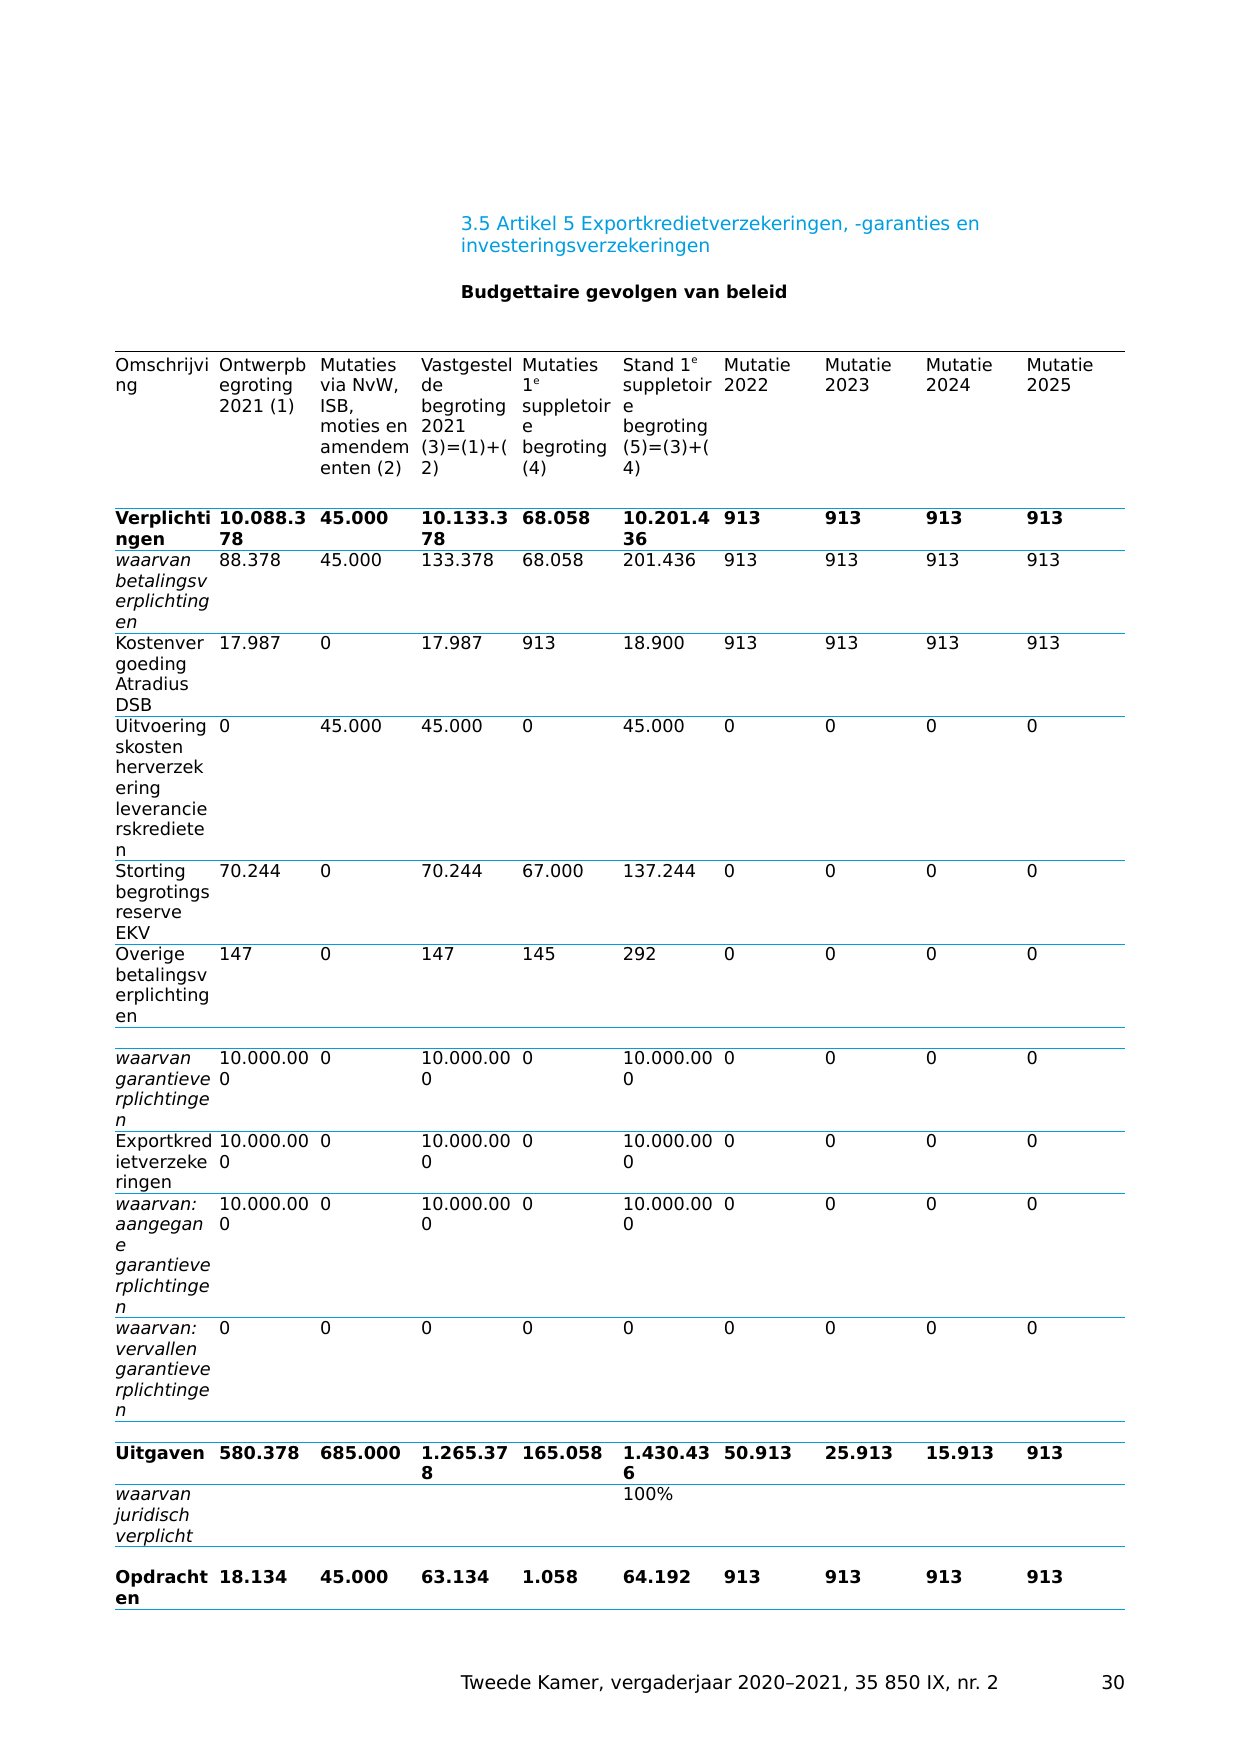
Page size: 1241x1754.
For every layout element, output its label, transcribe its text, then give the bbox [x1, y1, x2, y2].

table_cell 67.000 [519, 861, 620, 943]
table_cell waarvan juridisch verplicht [115, 1485, 216, 1546]
table_cell 64.192 [620, 1568, 721, 1609]
table_cell 10.000.000 [418, 1194, 519, 1317]
table_cell 45.000 [317, 1568, 418, 1609]
table_cell [519, 1028, 620, 1048]
table_cell 137.244 [620, 861, 721, 943]
table_cell 0 [923, 945, 1023, 1026]
table_cell 913 [923, 551, 1023, 632]
table_cell 63.134 [418, 1568, 519, 1609]
table_cell 913 [519, 634, 620, 716]
table_cell 913 [923, 634, 1023, 716]
table_cell [418, 1422, 519, 1442]
table_cell 292 [620, 945, 721, 1026]
table_cell 0 [1024, 945, 1125, 1026]
table_cell [923, 1485, 1023, 1546]
table_cell 913 [721, 1568, 822, 1609]
table_cell 0 [620, 1318, 721, 1421]
table_cell 913 [822, 1568, 923, 1609]
table_cell 0 [822, 861, 923, 943]
table_cell 913 [923, 509, 1023, 549]
table_cell 913 [1024, 634, 1125, 716]
table_cell [519, 1547, 620, 1567]
table_cell Mutatie 2025 [1024, 352, 1125, 481]
table_cell [923, 1028, 1023, 1048]
table_cell 0 [822, 1318, 923, 1421]
table_cell 18.134 [216, 1568, 317, 1609]
table_cell 0 [1024, 717, 1125, 860]
table_cell 0 [1024, 861, 1125, 943]
table_cell 10.000.000 [620, 1049, 721, 1131]
table_cell 1.430.436 [620, 1443, 721, 1484]
table_cell 10.000.000 [216, 1049, 317, 1131]
table_cell Verplichtingen [115, 509, 216, 549]
table_cell 18.900 [620, 634, 721, 716]
table_cell 0 [923, 717, 1023, 860]
table_cell [216, 1422, 317, 1442]
table_cell 100% [620, 1485, 721, 1546]
table_cell [317, 1422, 418, 1442]
table_cell 0 [317, 1194, 418, 1317]
table_cell 10.088.378 [216, 509, 317, 549]
table_cell 0 [317, 1049, 418, 1131]
table_cell [721, 1485, 822, 1546]
table_cell 913 [1024, 551, 1125, 632]
table_cell 45.000 [317, 551, 418, 632]
table_cell [115, 1547, 216, 1567]
table_cell 10.000.000 [216, 1194, 317, 1317]
table_cell 0 [216, 717, 317, 860]
table_cell 0 [1024, 1194, 1125, 1317]
table_cell [1024, 1485, 1125, 1546]
table_cell 0 [721, 1132, 822, 1193]
table_cell 0 [519, 1318, 620, 1421]
table_cell 1.265.378 [418, 1443, 519, 1484]
table_cell waarvan garantieverplichtingen [115, 1049, 216, 1131]
table_cell 0 [721, 1049, 822, 1131]
table_cell 0 [721, 945, 822, 1026]
table_cell Mutatie 2022 [721, 352, 822, 481]
table_cell 10.000.000 [418, 1132, 519, 1193]
table_cell 913 [923, 1568, 1023, 1609]
table_cell 147 [418, 945, 519, 1026]
table_cell [923, 1422, 1023, 1442]
table_cell Exportkredietverzekeringen [115, 1132, 216, 1193]
table_cell 0 [721, 1194, 822, 1317]
table_cell [1024, 1028, 1125, 1048]
table_cell [418, 1028, 519, 1048]
table_cell [115, 1422, 216, 1442]
table_cell [519, 1422, 620, 1442]
table_cell 0 [822, 1194, 923, 1317]
table_cell [620, 1422, 721, 1442]
table_cell 0 [1024, 1049, 1125, 1131]
table_cell 10.201.436 [620, 509, 721, 549]
table_cell 913 [1024, 1443, 1125, 1484]
table_cell [620, 1547, 721, 1567]
table_cell 0 [923, 1132, 1023, 1193]
table_cell 580.378 [216, 1443, 317, 1484]
table_cell 0 [317, 1318, 418, 1421]
table_cell [721, 1422, 822, 1442]
table_cell [418, 1485, 519, 1546]
table_cell 0 [923, 1049, 1023, 1131]
table_cell [822, 1422, 923, 1442]
table_cell 685.000 [317, 1443, 418, 1484]
table_cell [721, 1547, 822, 1567]
table_cell [115, 481, 1125, 508]
table_cell 0 [317, 861, 418, 943]
table_cell 0 [418, 1318, 519, 1421]
table_cell 165.058 [519, 1443, 620, 1484]
table_cell 70.244 [418, 861, 519, 943]
table_cell [317, 1485, 418, 1546]
table_header Tabel 11 Budgettaire gevolgen van beleidsartikel 5 (bedragen x € 1.000) [115, 326, 1125, 351]
table_cell 0 [822, 717, 923, 860]
table_cell 88.378 [216, 551, 317, 632]
table_cell [216, 1485, 317, 1546]
table_cell 0 [317, 1132, 418, 1193]
table_cell 45.000 [620, 717, 721, 860]
table_cell 0 [721, 1318, 822, 1421]
table_cell 0 [721, 717, 822, 860]
table_cell 0 [317, 634, 418, 716]
table_cell Mutatie 2023 [822, 352, 923, 481]
table_cell 913 [721, 551, 822, 632]
table_cell 0 [1024, 1132, 1125, 1193]
table_cell [1024, 1422, 1125, 1442]
table_cell 0 [923, 1318, 1023, 1421]
table_cell 1.058 [519, 1568, 620, 1609]
table_cell 0 [923, 861, 1023, 943]
table_cell 10.000.000 [620, 1194, 721, 1317]
table_cell 45.000 [317, 509, 418, 549]
table_cell 10.133.378 [418, 509, 519, 549]
table_cell Opdrachten [115, 1568, 216, 1609]
table_cell 0 [519, 1194, 620, 1317]
table_cell 0 [822, 1049, 923, 1131]
table_cell [822, 1547, 923, 1567]
table_cell Mutaties via NvW, ISB, moties en amendementen (2) [317, 352, 418, 481]
table_cell [822, 1028, 923, 1048]
text Budgettaire gevolgen van beleid [461, 280, 1125, 303]
table_cell Stand 1e suppletoire begroting (5)=(3)+(4) [620, 352, 721, 481]
table_cell 10.000.000 [418, 1049, 519, 1131]
table_cell [822, 1485, 923, 1546]
table_cell [1024, 1547, 1125, 1567]
table_cell 0 [519, 1132, 620, 1193]
table_cell [519, 1485, 620, 1546]
table_cell 0 [216, 1318, 317, 1421]
table_cell 0 [1024, 1318, 1125, 1421]
table_cell Mutatie 2024 [923, 352, 1023, 481]
table_cell 913 [721, 634, 822, 716]
table_cell 913 [721, 509, 822, 549]
table_cell [317, 1028, 418, 1048]
table_cell 145 [519, 945, 620, 1026]
table_cell 0 [822, 945, 923, 1026]
table_cell 45.000 [317, 717, 418, 860]
table_cell 913 [822, 551, 923, 632]
table_cell Storting begrotingsreserve EKV [115, 861, 216, 943]
table_cell Mutaties 1e suppletoire begroting (4) [519, 352, 620, 481]
table_cell 45.000 [418, 717, 519, 860]
table_cell [216, 1547, 317, 1567]
title 3.5 Artikel 5 Exportkredietverzekeringen, -garanties en investeringsverzekeringen [461, 213, 1125, 257]
table_cell 15.913 [923, 1443, 1023, 1484]
table_cell 50.913 [721, 1443, 822, 1484]
table_cell 0 [519, 717, 620, 860]
table_cell Uitgaven [115, 1443, 216, 1484]
table_cell 201.436 [620, 551, 721, 632]
table_cell 0 [822, 1132, 923, 1193]
table_cell waarvan betalingsverplichtingen [115, 551, 216, 632]
table_cell [216, 1028, 317, 1048]
table_cell 10.000.000 [620, 1132, 721, 1193]
table_cell 0 [721, 861, 822, 943]
table_cell 70.244 [216, 861, 317, 943]
table_cell 147 [216, 945, 317, 1026]
table_cell 0 [317, 945, 418, 1026]
table_cell waarvan: vervallen garantieverplichtingen [115, 1318, 216, 1421]
table_cell 0 [519, 1049, 620, 1131]
table_cell 913 [822, 509, 923, 549]
table_cell 133.378 [418, 551, 519, 632]
table_cell Kostenvergoeding Atradius DSB [115, 634, 216, 716]
table_cell 17.987 [216, 634, 317, 716]
table_cell 17.987 [418, 634, 519, 716]
table_cell [923, 1547, 1023, 1567]
table_cell 10.000.000 [216, 1132, 317, 1193]
table_cell waarvan: aangegane garantieverplichtingen [115, 1194, 216, 1317]
table_cell 913 [822, 634, 923, 716]
table_cell 913 [1024, 1568, 1125, 1609]
table_cell Ontwerpbegroting 2021 (1) [216, 352, 317, 481]
table_cell Vastgestelde begroting 2021 (3)=(1)+(2) [418, 352, 519, 481]
table_cell Overige betalingsverplichtingen [115, 945, 216, 1026]
table_cell [721, 1028, 822, 1048]
table_cell 0 [923, 1194, 1023, 1317]
table_cell 25.913 [822, 1443, 923, 1484]
table_cell Omschrijving [115, 352, 216, 481]
table_cell [620, 1028, 721, 1048]
table_cell 913 [1024, 509, 1125, 549]
table_cell [317, 1547, 418, 1567]
table_cell 68.058 [519, 509, 620, 549]
table_cell [115, 1028, 216, 1048]
table_cell 68.058 [519, 551, 620, 632]
table_cell [418, 1547, 519, 1567]
table_cell Uitvoeringskosten herverzekering leverancierskredieten [115, 717, 216, 860]
